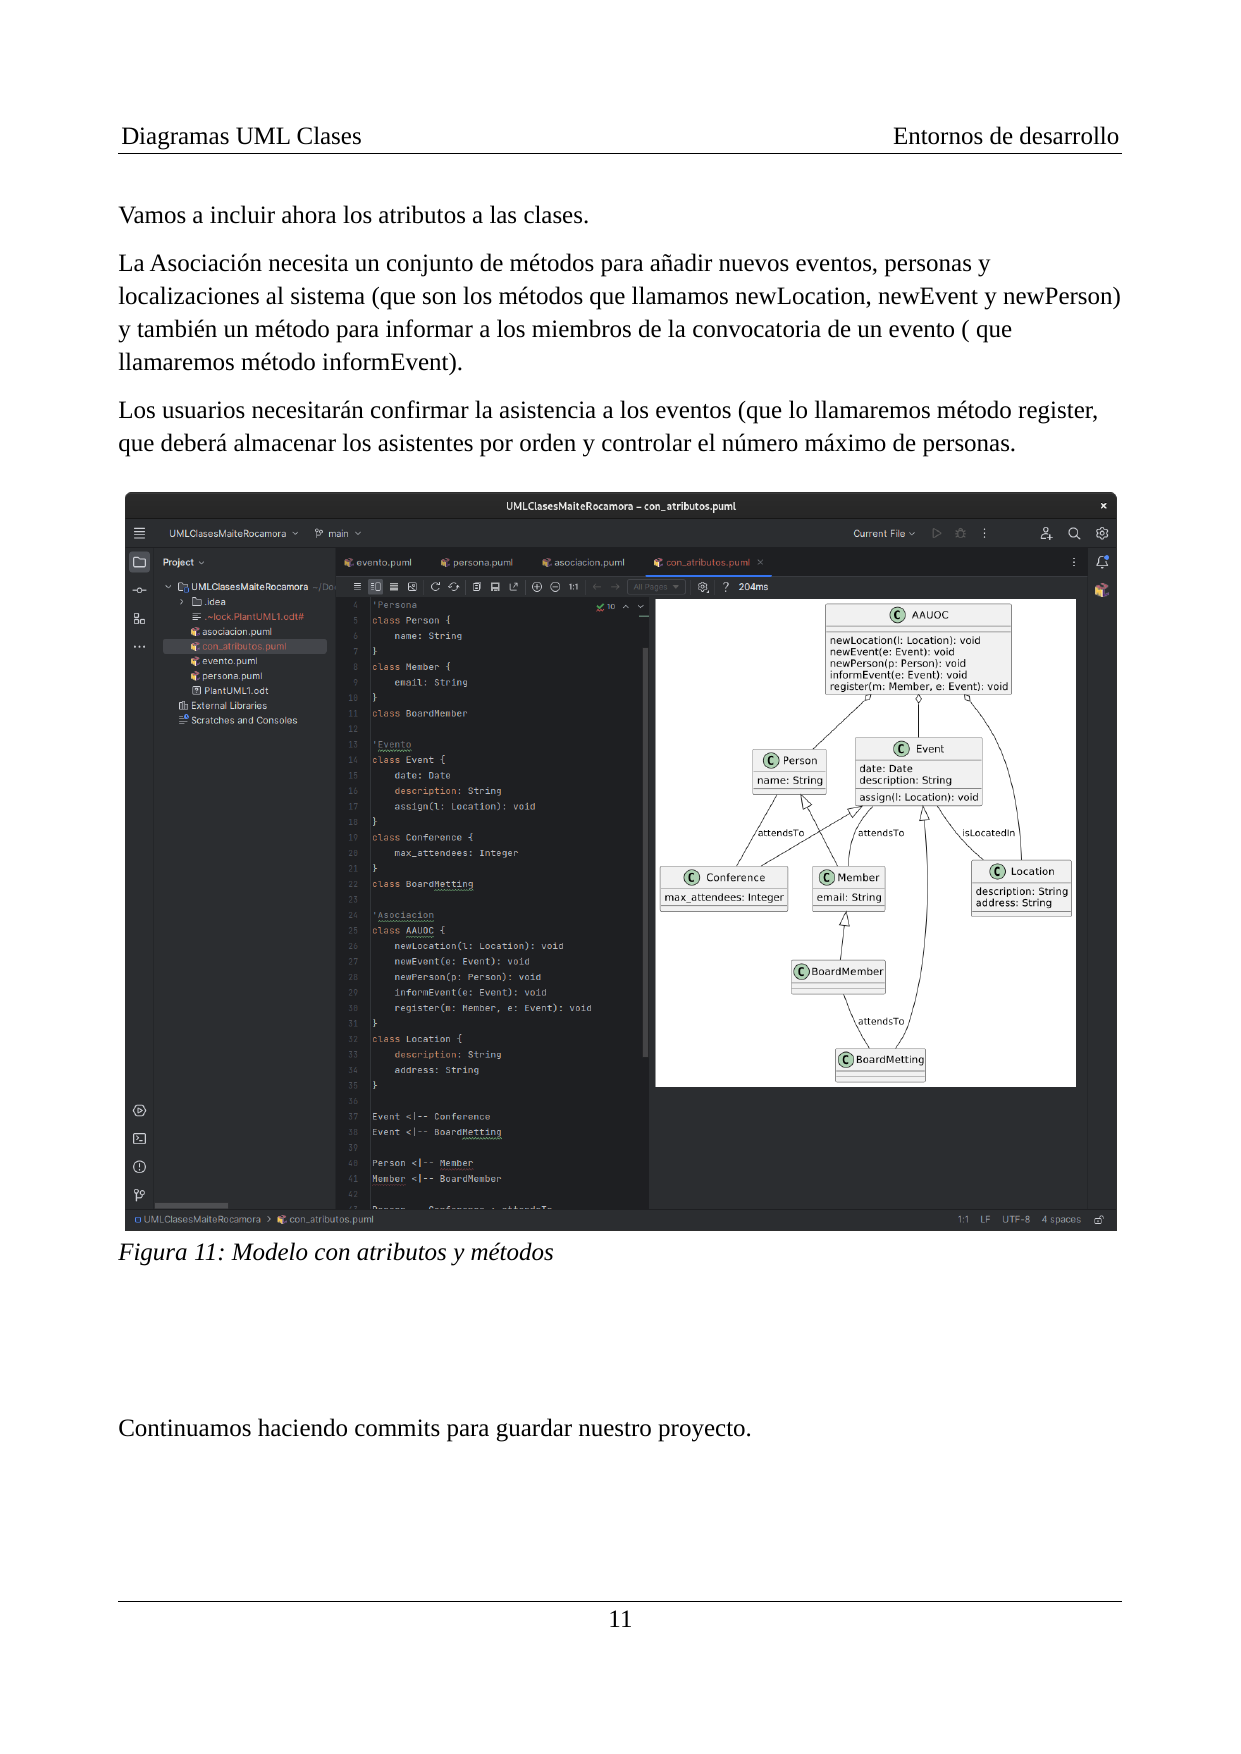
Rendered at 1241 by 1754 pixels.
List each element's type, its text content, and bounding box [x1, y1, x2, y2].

text Los usuarios necesitarán confirmar la asistencia a los eventos (que lo llamaremos método register, que deberá almacenar los asistentes por orden y controlar el número máximo de personas. [118, 395, 1122, 456]
text Continuamos haciendo commits para guardar nuestro proyecto. [118, 1413, 1122, 1441]
picture [118, 487, 1123, 1237]
text Figura 11: Modelo con atributos y métodos [118, 1237, 1122, 1266]
text La Asociación necesita un conjunto de métodos para añadir nuevos eventos, personas y localizaciones al sistema (que son los métodos que llamamos newLocation, newEvent y newPerson) y también un método para informar a los miembros de la convocatoria de un evento ( que llamaremos método informEvent). [118, 248, 1122, 376]
text Vamos a incluir ahora los atributos a las clases. [118, 200, 1122, 229]
